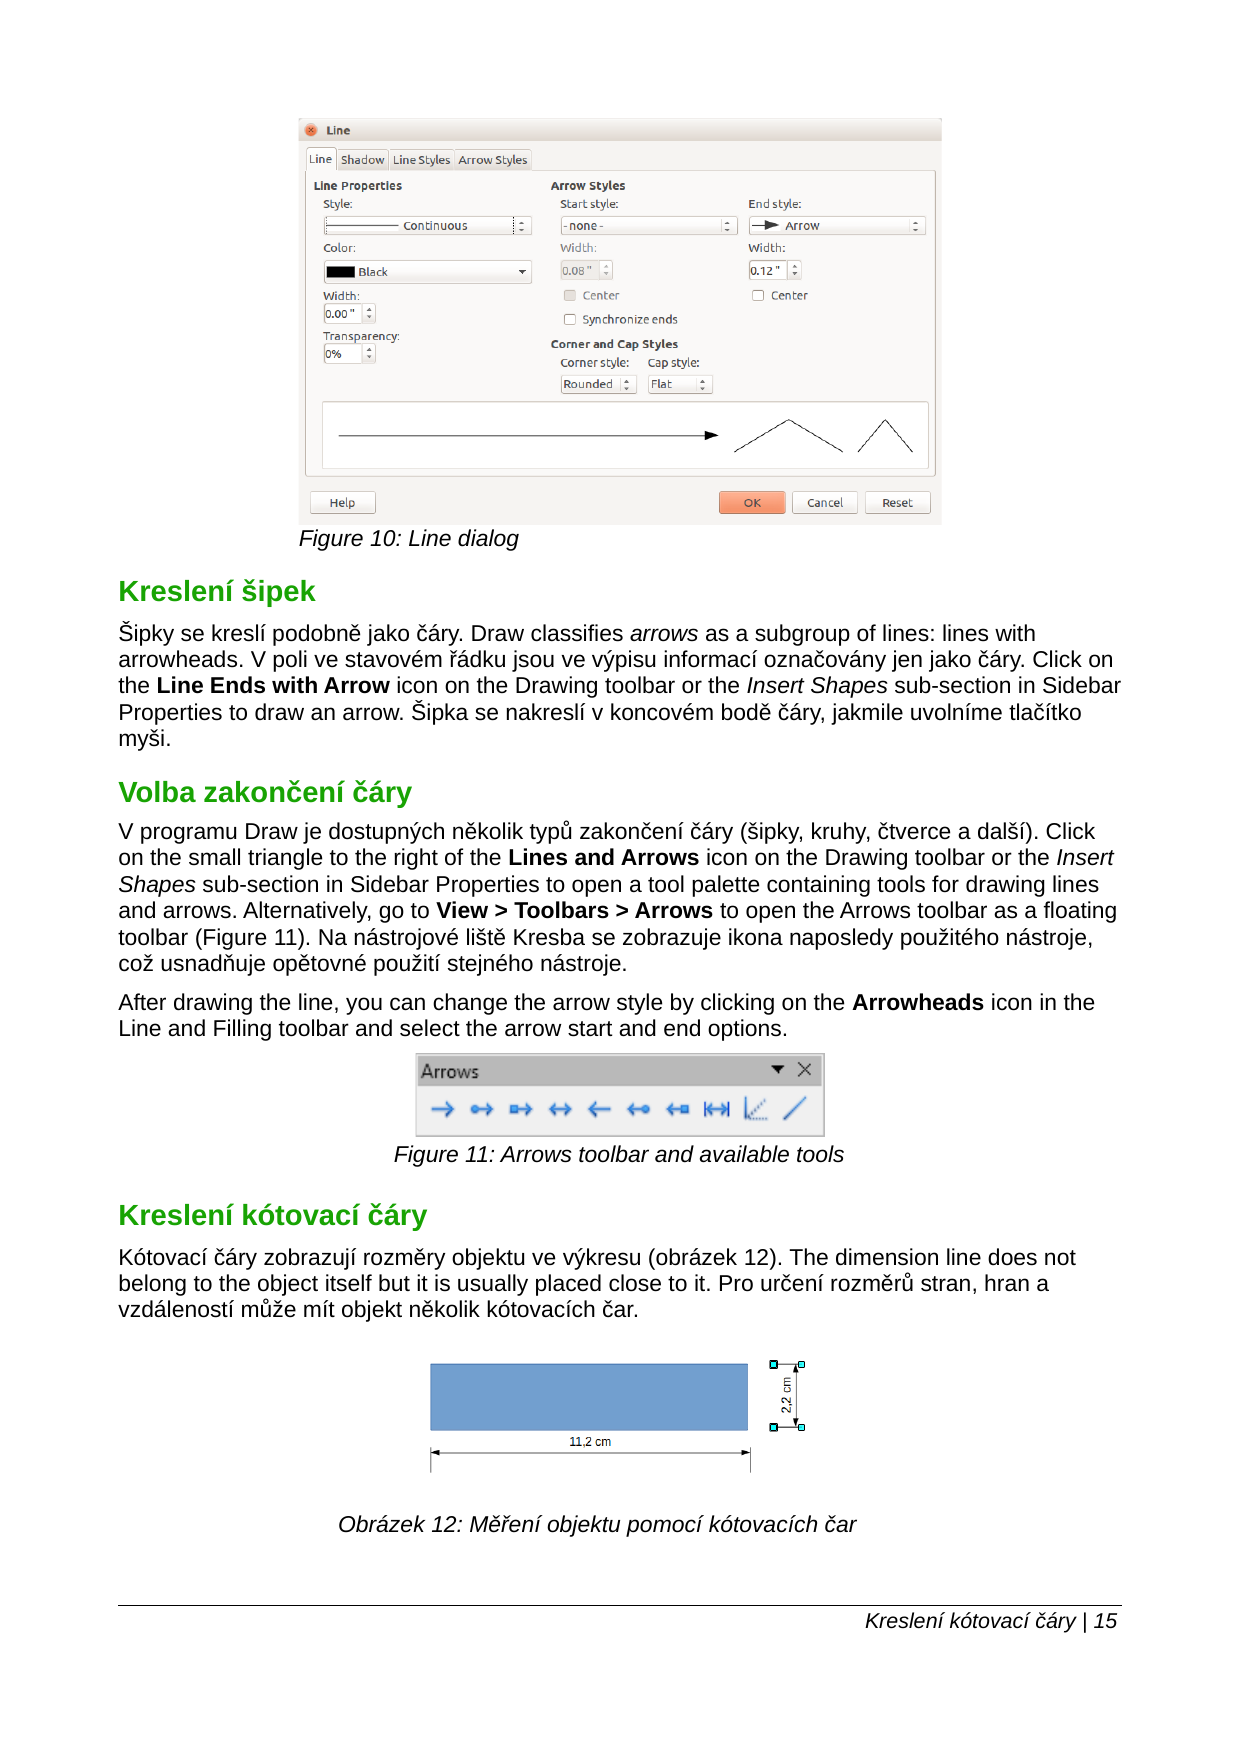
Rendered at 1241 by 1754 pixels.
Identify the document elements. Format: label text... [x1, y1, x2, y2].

picture [415, 1053, 825, 1137]
subtitle Kreslení šipek [118, 574, 1122, 608]
text Obrázek 12: Měření objektu pomocí kótovacích čar [338, 1511, 902, 1537]
picture [397, 1335, 843, 1500]
text Figure 10: Line dialog [298, 525, 942, 551]
text Kótovací čáry zobrazují rozměry objektu ve výkresu (obrázek 12). The dimension line does not belong to the object itself but it is usually placed close to it. Pro určení rozměrů stran, hran a vzdáleností může mít objekt několik kótovacích čar. [118, 1243, 1122, 1323]
text V programu Draw je dostupných několik typů zakončení čáry (šipky, kruhy, čtverce a další). Click on the small triangle to the right of the Lines and Arrows icon on the Drawing toolbar or the Insert Shapes sub-section in Sidebar Properties to open a tool palette containing tools for drawing lines and arrows. Alternatively, go to View > Toolbars > Arrows to open the Arrows toolbar as a floating toolbar (Figure 11). Na nástrojové liště Kresba se zobrazuje ikona naposledy použitého nástroje, což usnadňuje opětovné použití stejného nástroje. [118, 818, 1122, 976]
text Šipky se kreslí podobně jako čáry. Draw classifies arrows as a subgroup of lines: lines with arrowheads. V poli ve stavovém řádku jsou ve výpisu informací označovány jen jako čáry. Click on the Line Ends with Arrow icon on the Drawing toolbar or the Insert Shapes sub-section in Sidebar Properties to draw an arrow. Šipka se nakreslí v koncovém bodě čáry, jakmile uvolníme tlačítko myši. [118, 620, 1122, 752]
subtitle Volba zakončení čáry [118, 776, 1122, 809]
subtitle Kreslení kótovací čáry [118, 1198, 1122, 1232]
picture [298, 118, 942, 525]
text After drawing the line, you can change the arrow style by clicking on the Arrowheads icon in the Line and Filling toolbar and select the arrow start and end options. [118, 989, 1122, 1041]
text Figure 11: Arrows toolbar and available tools [374, 1141, 866, 1168]
